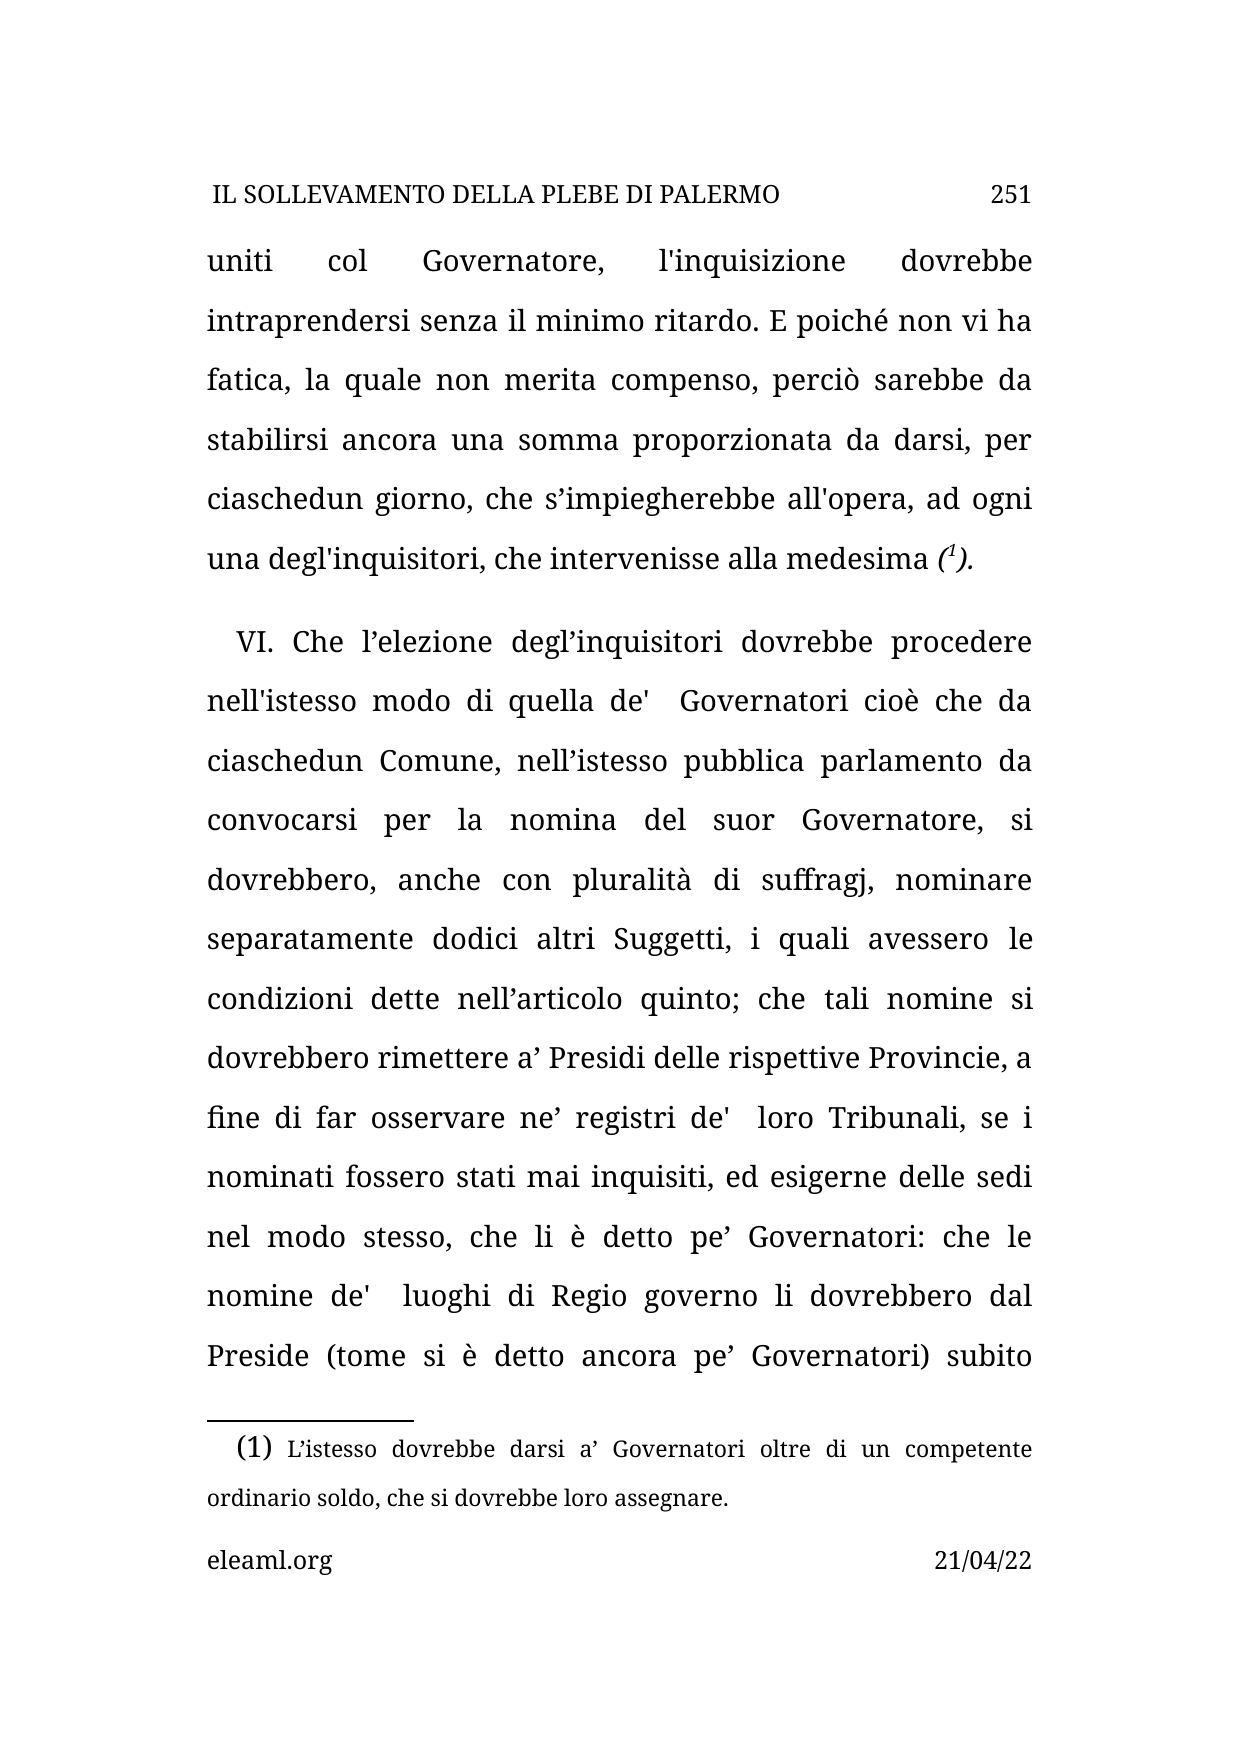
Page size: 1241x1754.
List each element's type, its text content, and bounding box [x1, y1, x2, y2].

text uniti col Governatore, l'inquisizione dovrebbe intraprendersi senza il minimo ritardo. E poiché non vi ha fatica, la quale non merita compenso, perciò sarebbe da stabilirsi ancora una somma proporzionata da darsi, per ciaschedun giorno, che s’impiegherebbe all'opera, ad ogni una degl'inquisitori, che intervenisse alla medesima (). [207, 241, 1033, 578]
text L’istesso dovrebbe darsi a’ Governatori oltre di un competente ordinario soldo, che si dovrebbe loro assegnare. [207, 1427, 1033, 1513]
text VI. Che l’elezione degl’inquisitori dovrebbe procedere nell'istesso modo di quella de' Governatori cioè che da ciaschedun Comune, nell’istesso pubblica parlamento da convocarsi per la nomina del suor Governatore, si dovrebbero, anche con pluralità di suffragj, nominare separatamente dodici altri Suggetti, i quali avessero le condizioni dette nell’articolo quinto; che tali nomine si dovrebbero rimettere a’ Presidi delle rispettive Provincie, a fine di far osservare ne’ registri de' loro Tribunali, se i nominati fossero stati mai inquisiti, ed esigerne delle sedi nel modo stesso, che li è detto pe’ Governatori: che le nomine de' luoghi di Regio governo li dovrebbero dal Preside (tome si è detto ancora pe’ Governatori) subito [207, 621, 1033, 1374]
